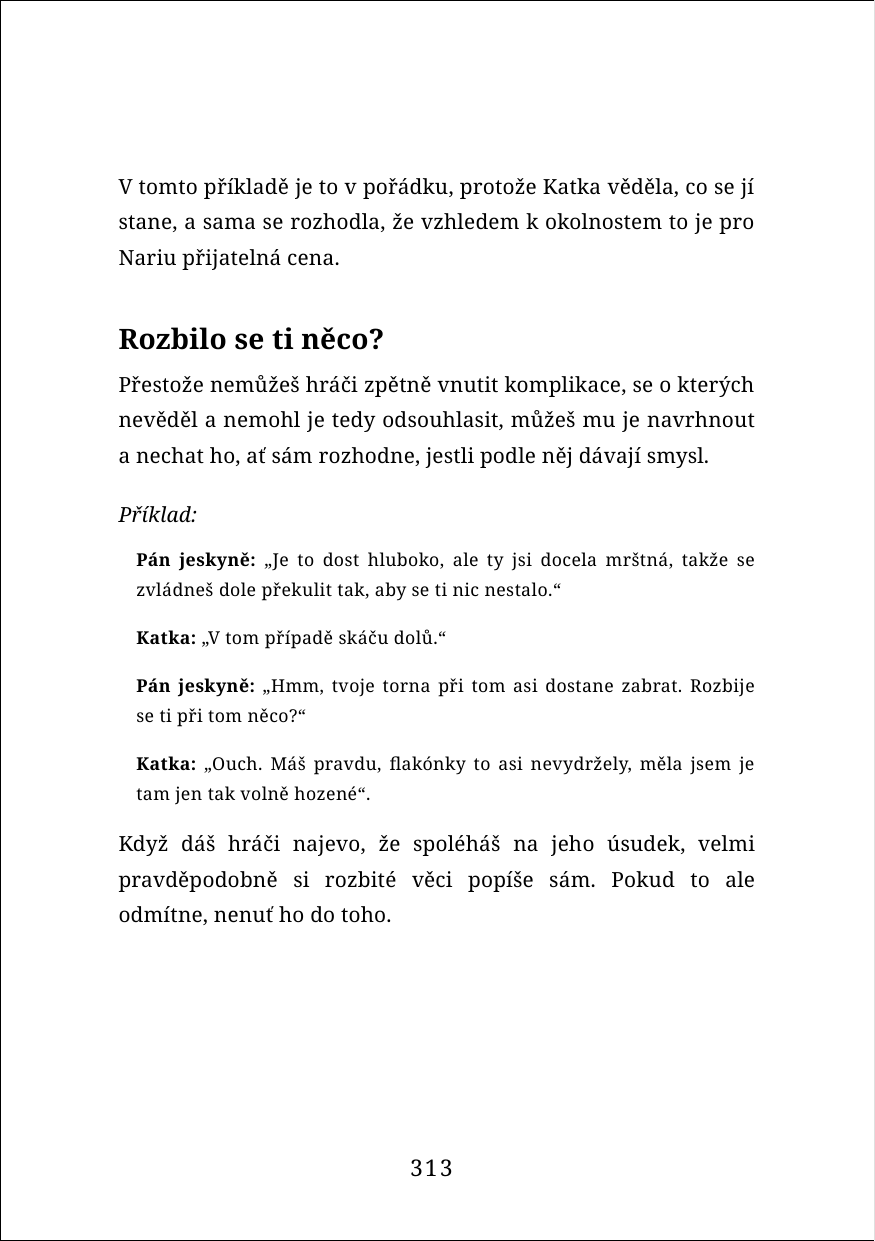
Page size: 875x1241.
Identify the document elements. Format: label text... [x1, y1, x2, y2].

text Příklad: [118, 500, 756, 528]
subtitle Rozbilo se ti něco? [118, 320, 756, 358]
text Když dáš hráči najevo, že spoléháš na jeho úsudek, velmi pravděpodobně si rozbité věci popíše sám. Pokud to ale odmítne, nenuť ho do toho. [118, 829, 756, 929]
text Katka: „Ouch. Máš pravdu, flakónky to asi nevydržely, měla jsem je tam jen tak volně hozené“. [136, 751, 756, 806]
text Pán jeskyně: „Hmm, tvoje torna při tom asi dostane zabrat. Rozbije se ti při tom něco?“ [136, 673, 756, 728]
text Přestože nemůžeš hráči zpětně vnutit komplikace, se o kterých nevěděl a nemohl je tedy odsouhlasit, můžeš mu je navrhnout a nechat ho, ať sám rozhodne, jestli podle něj dávají smysl. [118, 370, 756, 469]
text V tomto příkladě je to v pořádku, protože Katka věděla, co se jí stane, a sama se rozhodla, že vzhledem k okolnostem to je pro Nariu přijatelná cena. [118, 172, 756, 271]
text Katka: „V tom případě skáču dolů.“ [136, 625, 756, 649]
text Pán jeskyně: „Je to dost hluboko, ale ty jsi docela mrštná, takže se zvládneš dole překulit tak, aby se ti nic nestalo.“ [136, 547, 756, 602]
